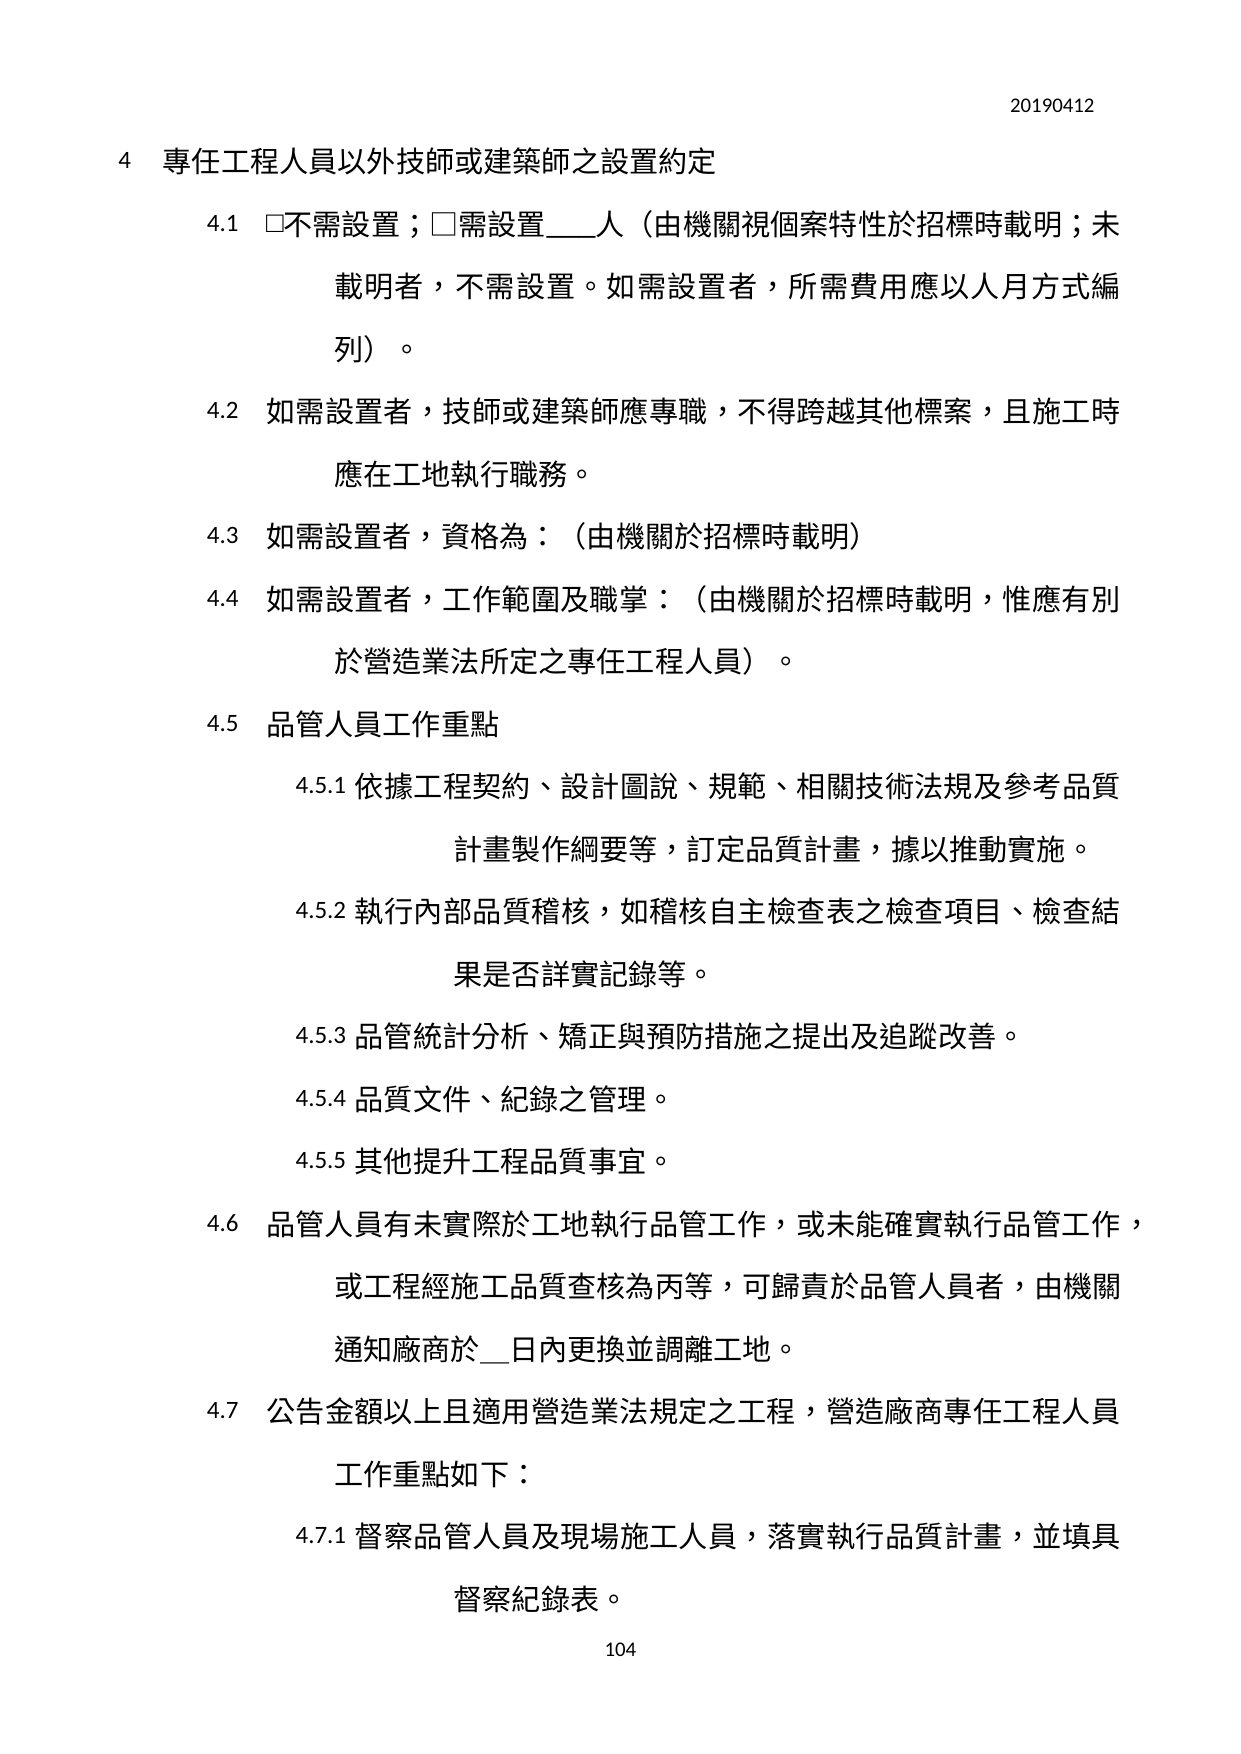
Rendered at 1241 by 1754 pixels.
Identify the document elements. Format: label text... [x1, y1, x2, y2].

list □不需設置；□需設置___人（由機關視個案特性於招標時載明；未載明者，不需設置。如需設置者，所需費用應以人月方式編列）。 [207, 181, 1122, 368]
list 公告金額以上且適用營造業法規定之工程，營造廠商專任工程人員工作重點如下： [207, 1368, 1122, 1493]
list 其他提升工程品質事宜。 [295, 1118, 1122, 1181]
list 依據工程契約、設計圖說、規範、相關技術法規及參考品質計畫製作綱要等，訂定品質計畫，據以推動實施。 [295, 743, 1122, 868]
list 品質文件、紀錄之管理。 [295, 1056, 1122, 1118]
list 執行內部品質稽核，如稽核自主檢查表之檢查項目、檢查結果是否詳實記錄等。 [295, 868, 1122, 993]
list 品管人員有未實際於工地執行品管工作，或未能確實執行品管工作，或工程經施工品質查核為丙等，可歸責於品管人員者，由機關通知廠商於＿日內更換並調離工地。 [207, 1181, 1122, 1368]
list 如需設置者，技師或建築師應專職，不得跨越其他標案，且施工時應在工地執行職務。 [207, 368, 1122, 493]
list 如需設置者，工作範圍及職掌：（由機關於招標時載明，惟應有別於營造業法所定之專任工程人員）。 [207, 556, 1122, 681]
list 督察品管人員及現場施工人員，落實執行品質計畫，並填具督察紀錄表。 [295, 1493, 1122, 1618]
list 如需設置者，資格為：（由機關於招標時載明） [207, 493, 1122, 556]
list 品管統計分析、矯正與預防措施之提出及追蹤改善。 [295, 993, 1122, 1056]
list 品管人員工作重點 [207, 681, 1122, 743]
list 專任工程人員以外技師或建築師之設置約定 [118, 118, 1122, 181]
